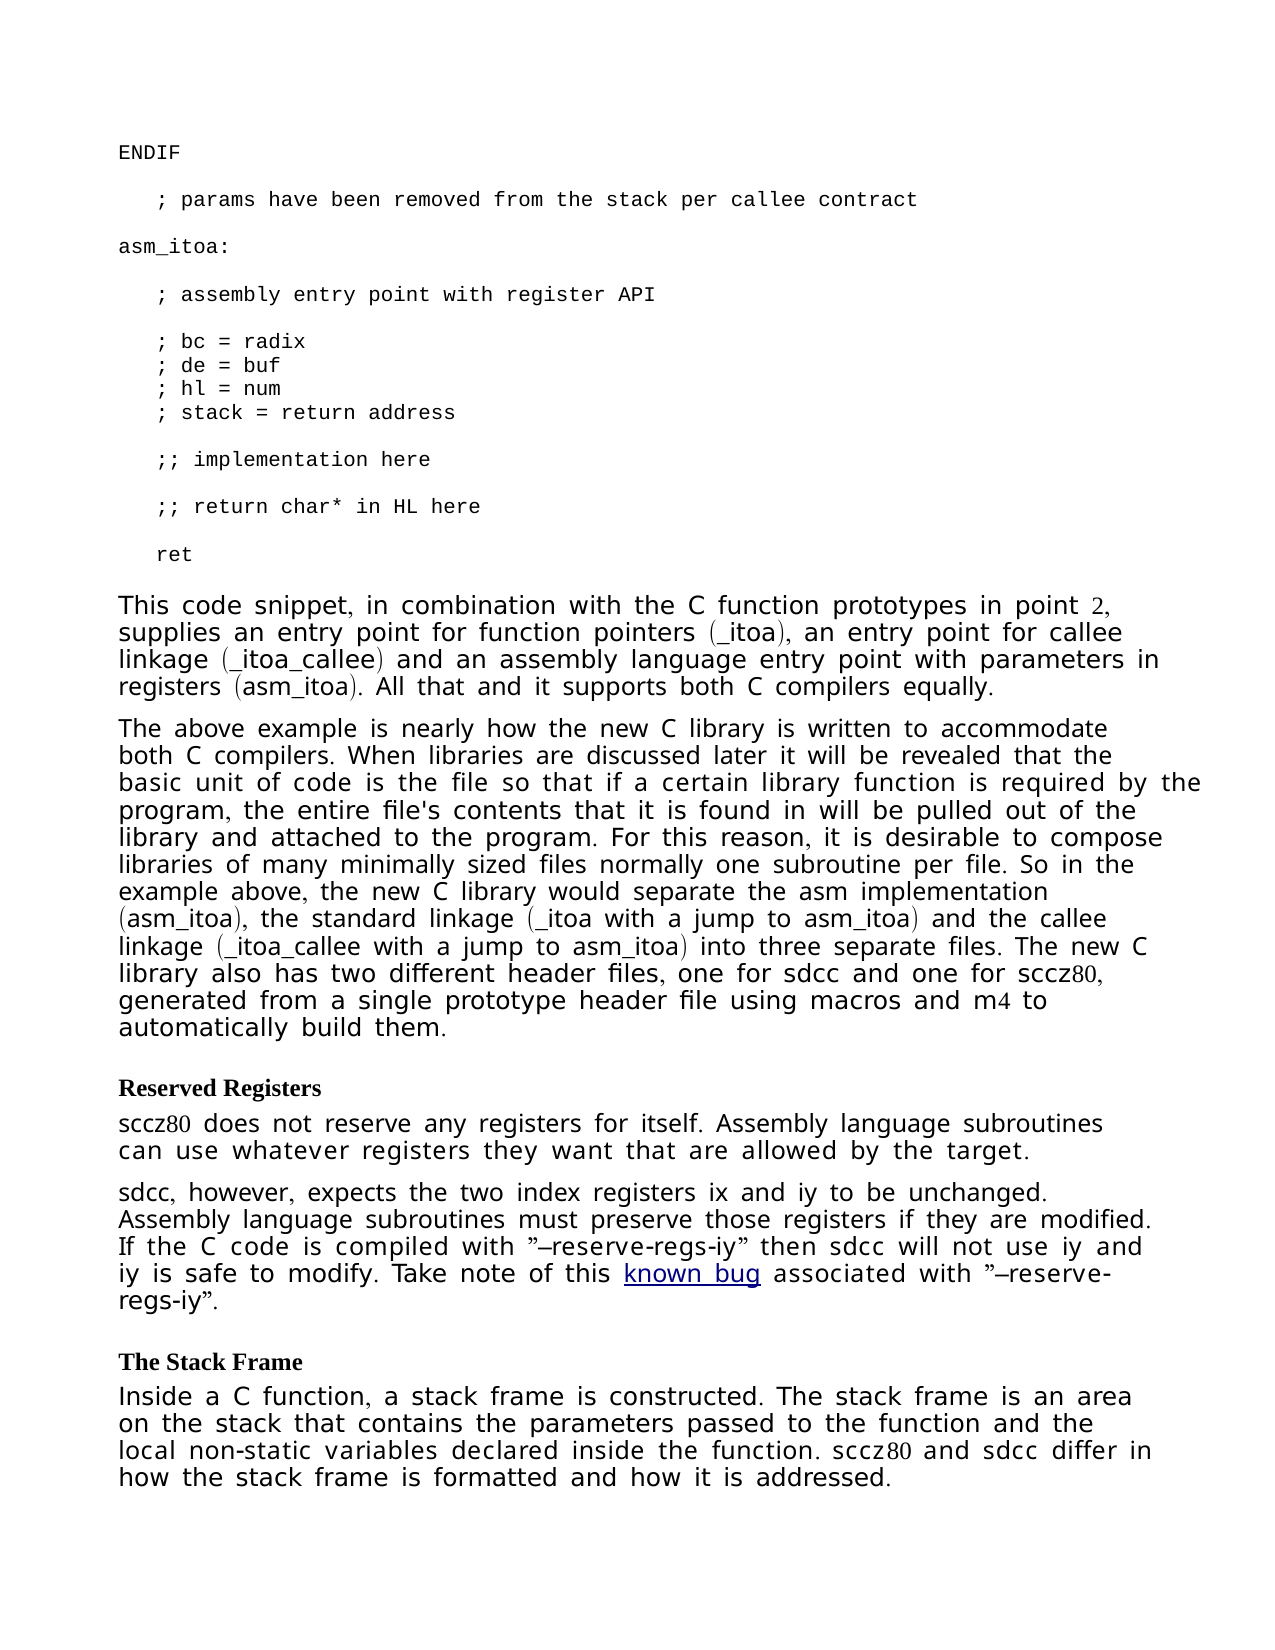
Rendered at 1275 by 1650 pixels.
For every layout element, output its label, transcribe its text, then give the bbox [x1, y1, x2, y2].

subtitle Reserved Registers [118, 1073, 1157, 1102]
text This code snippet, in combination with the C function prototypes in point 2, supplies an entry point for function pointers (_itoa), an entry point for callee linkage (_itoa_callee) and an assembly language entry point with parameters in registers (asm_itoa). All that and it supports both C compilers equally. [118, 597, 1157, 701]
subtitle The Stack Frame [118, 1347, 1157, 1376]
text asm_itoa: [118, 236, 1157, 260]
text sccz80 does not reserve any registers for itself. Assembly language subroutines can use whatever registers they want that are allowed by the target. [118, 1115, 1157, 1165]
text sdcc, however, expects the two index registers ix and iy to be unchanged. Assembly language subroutines must preserve those registers if they are modified. If the C code is compiled with ”–reserve-regs-iy” then sdcc will not use iy and iy is safe to modify. Take note of this known bug associated with ”–reserve-regs-iy”. [118, 1184, 1157, 1315]
text ; assembly entry point with register API [118, 284, 1157, 307]
text The above example is nearly how the new C library is written to accommodate both C compilers. When libraries are discussed later it will be revealed that the basic unit of code is the file so that if a certain library function is required by the program, the entire file's contents that it is found in will be pulled out of the library and attached to the program. For this reason, it is desirable to compose libraries of many minimally sized files normally one subroutine per file. So in the example above, the new C library would separate the asm implementation (asm_itoa), the standard linkage (_itoa with a jump to asm_itoa) and the callee linkage (_itoa_callee with a jump to asm_itoa) into three separate files. The new C library also has two different header files, one for sdcc and one for sccz80, generated from a single prototype header file using macros and m4 to automatically build them. [118, 720, 1157, 1042]
text Inside a C function, a stack frame is constructed. The stack frame is an area on the stack that contains the parameters passed to the function and the local non-static variables declared inside the function. sccz80 and sdcc differ in how the stack frame is formatted and how it is addressed. [118, 1388, 1157, 1492]
text ret [118, 544, 1157, 567]
text ;; implementation here [118, 449, 1157, 473]
text ENDIF [118, 142, 1157, 165]
text ; de = buf [118, 354, 1157, 378]
text ;; return char* in HL here [118, 496, 1157, 520]
text ; hl = num [118, 378, 1157, 402]
text ; params have been removed from the stack per callee contract [118, 189, 1157, 213]
text ; stack = return address [118, 402, 1157, 426]
text ; bc = radix [118, 331, 1157, 354]
